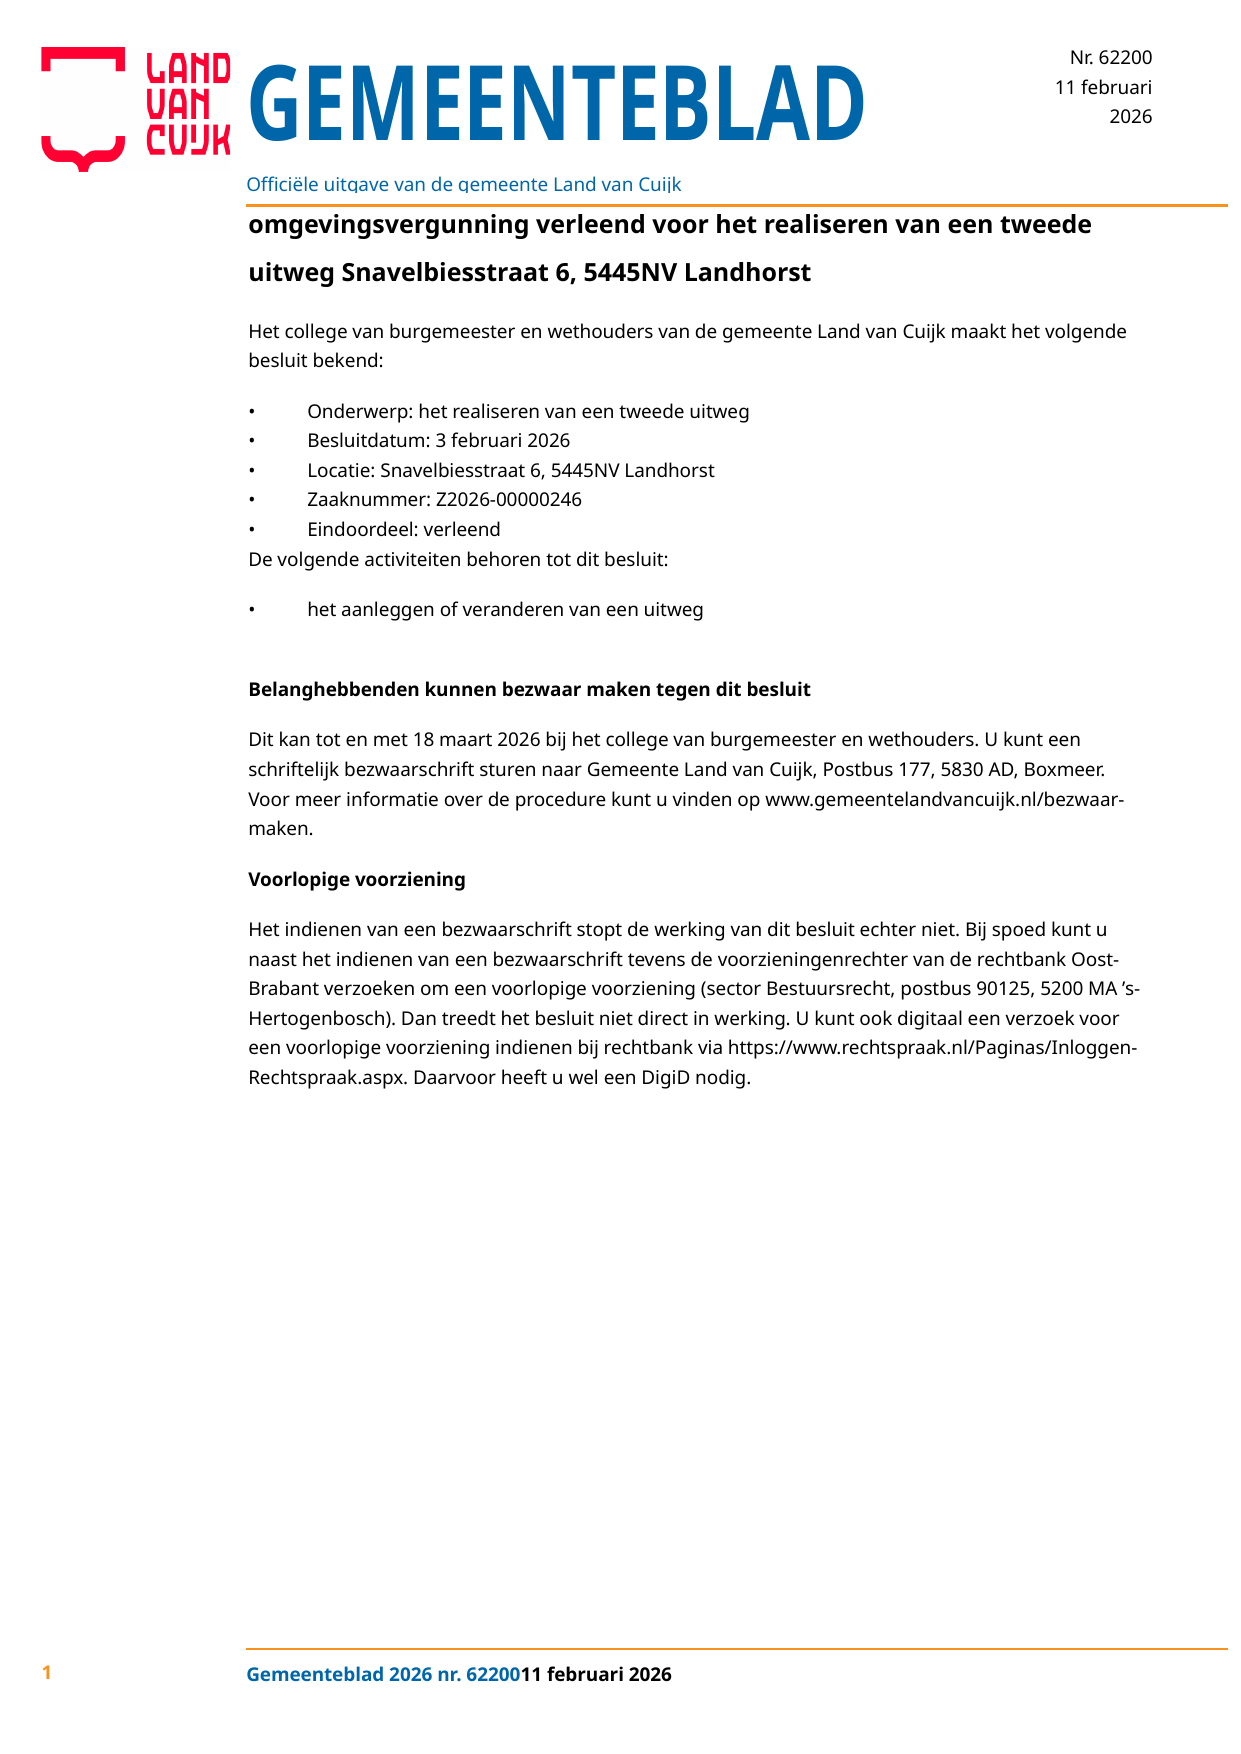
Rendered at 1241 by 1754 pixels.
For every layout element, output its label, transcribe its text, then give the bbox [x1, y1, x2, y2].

text Het indienen van een bezwaarschrift stopt de werking van dit besluit echter niet. Bij spoed kunt u naast het indienen van een bezwaarschrift tevens de voorzieningenrechter van de rechtbank Oost-Brabant verzoeken om een voorlopige voorziening (sector Bestuursrecht, postbus 90125, 5200 MA ’s-Hertogenbosch). Dan treedt het besluit niet direct in werking. U kunt ook digitaal een verzoek voor een voorlopige voorziening indienen bij rechtbank via https://www.rechtspraak.nl/Paginas/Inloggen-Rechtspraak.aspx. Daarvoor heeft u wel een DigiD nodig. [248, 916, 1152, 1090]
list het aanleggen of veranderen van een uitweg [248, 596, 1152, 622]
list Besluitdatum: 3 februari 2026 [248, 427, 1152, 453]
text Belanghebbenden kunnen bezwaar maken tegen dit besluit [248, 676, 1152, 702]
text omgevingsvergunning verleend voor het realiseren van een tweede uitweg Snavelbiesstraat 6, 5445NV Landhorst [248, 207, 1152, 288]
list Zaaknummer: Z2026-00000246 [248, 487, 1152, 512]
text De volgende activiteiten behoren tot dit besluit: [248, 546, 1152, 572]
list Eindoordeel: verleend [248, 516, 1152, 542]
text Voorlopige voorziening [248, 866, 1152, 892]
text Het college van burgemeester en wethouders van de gemeente Land van Cuijk maakt het volgende besluit bekend: [248, 318, 1152, 373]
list Onderwerp: het realiseren van een tweede uitweg [248, 398, 1152, 424]
text Dit kan tot en met 18 maart 2026 bij het college van burgemeester en wethouders. U kunt een schriftelijk bezwaarschrift sturen naar Gemeente Land van Cuijk, Postbus 177, 5830 AD, Boxmeer. Voor meer informatie over de procedure kunt u vinden op www.gemeentelandvancuijk.nl/bezwaar-maken. [248, 727, 1152, 841]
picture [41, 47, 231, 172]
list Locatie: Snavelbiesstraat 6, 5445NV Landhorst [248, 457, 1152, 483]
